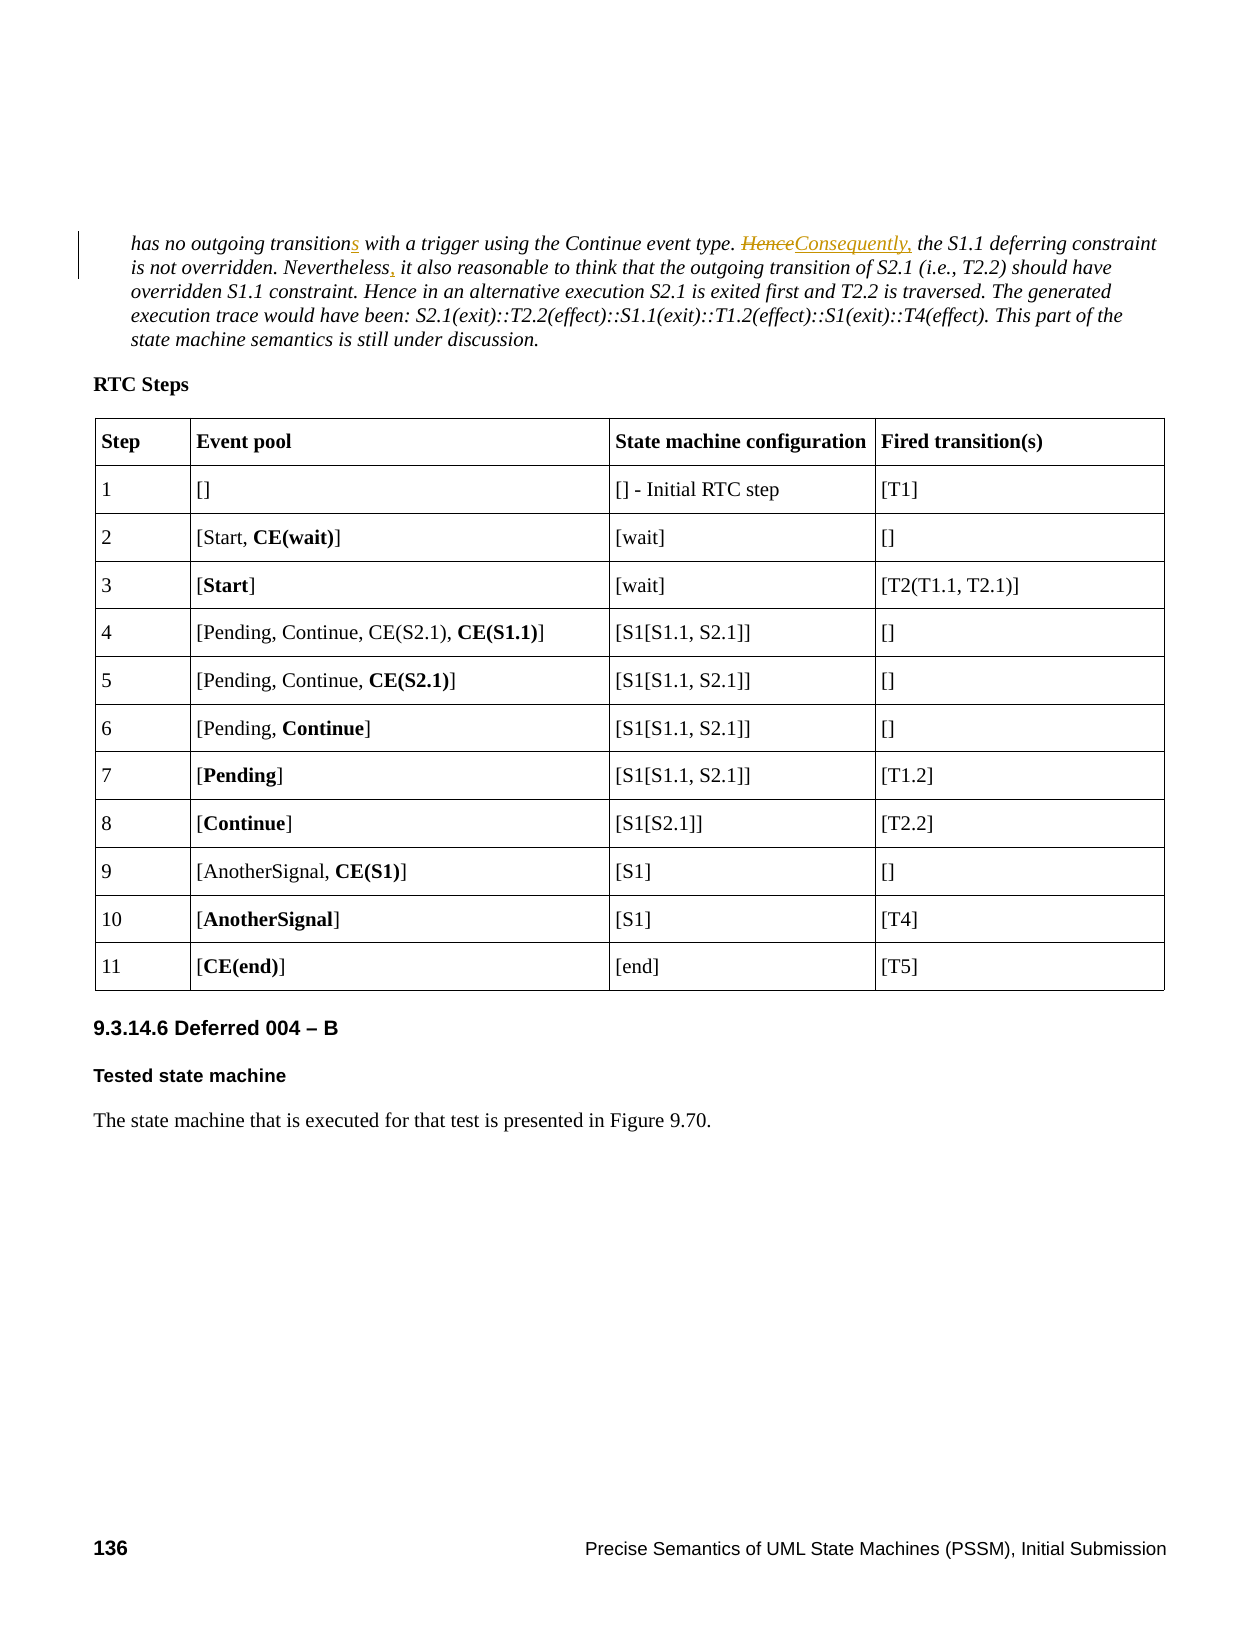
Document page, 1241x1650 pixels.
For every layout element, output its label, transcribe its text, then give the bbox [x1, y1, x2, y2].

table_cell 2 [96, 514, 190, 561]
table_cell 8 [96, 800, 190, 847]
table_cell 11 [96, 943, 190, 990]
table_cell [T1.2] [876, 752, 1164, 799]
table_cell 7 [96, 752, 190, 799]
table_cell [] [876, 657, 1164, 704]
table_cell [Start] [191, 562, 609, 608]
table_cell [S1] [610, 896, 875, 942]
subtitle Tested state machine [93, 1065, 1164, 1087]
table_cell 9 [96, 848, 190, 894]
table_cell [Start, CE(wait)] [191, 514, 609, 561]
table_cell [T1] [876, 466, 1164, 513]
table_cell 3 [96, 562, 190, 608]
text The state machine that is executed for that test is presented in Figure 9.70. [93, 1108, 1164, 1132]
table_cell [Pending] [191, 752, 609, 799]
table_cell [AnotherSignal, CE(S1)] [191, 848, 609, 894]
table_header Step [96, 419, 190, 465]
table_cell [] [876, 514, 1164, 561]
table_cell [Continue] [191, 800, 609, 847]
table_cell [Pending, Continue, CE(S2.1)] [191, 657, 609, 704]
table_header State machine configuration [610, 419, 875, 465]
table_cell 5 [96, 657, 190, 704]
table_cell [T4] [876, 896, 1164, 942]
table_cell 6 [96, 705, 190, 751]
table_cell [CE(end)] [191, 943, 609, 990]
table_cell [S1[S1.1, S2.1]] [610, 752, 875, 799]
table_header Fired transition(s) [876, 419, 1164, 465]
table_header Event pool [191, 419, 609, 465]
subtitle Deferred 004 – B [93, 1015, 1164, 1040]
text RTC Steps [93, 372, 1164, 396]
table_cell 10 [96, 896, 190, 942]
table_cell [Pending, Continue] [191, 705, 609, 751]
table_cell 1 [96, 466, 190, 513]
table_cell [wait] [610, 514, 875, 561]
table_cell [Pending, Continue, CE(S2.1), CE(S1.1)] [191, 609, 609, 656]
table_cell [S1] [610, 848, 875, 894]
text has no outgoing transitions with a trigger using the Continue event type. Consequently, the S1.1 deferring constraint is not overridden. Nevertheless, it also reasonable to think that the outgoing transition of S2.1 (i.e., T2.2) should have overridden S1.1 constraint. Hence in an alternative execution S2.1 is exited first and T2.2 is traversed. The generated execution trace would have been: S2.1(exit)::T2.2(effect)::S1.1(exit)::T1.2(effect)::S1(exit)::T4(effect). This part of the state machine semantics is still under discussion. [131, 231, 1164, 351]
table_cell [] [876, 848, 1164, 894]
table_cell [] - Initial RTC step [610, 466, 875, 513]
table_cell [S1[S2.1]] [610, 800, 875, 847]
table_cell [] [876, 705, 1164, 751]
table_cell [T2(T1.1, T2.1)] [876, 562, 1164, 608]
table_cell [S1[S1.1, S2.1]] [610, 705, 875, 751]
table_cell [AnotherSignal] [191, 896, 609, 942]
table_cell [end] [610, 943, 875, 990]
table_cell [] [876, 609, 1164, 656]
table_cell [S1[S1.1, S2.1]] [610, 609, 875, 656]
table_cell [S1[S1.1, S2.1]] [610, 657, 875, 704]
table_cell 4 [96, 609, 190, 656]
table_cell [] [191, 466, 609, 513]
table_cell [wait] [610, 562, 875, 608]
table_cell [T5] [876, 943, 1164, 990]
table_cell [T2.2] [876, 800, 1164, 847]
